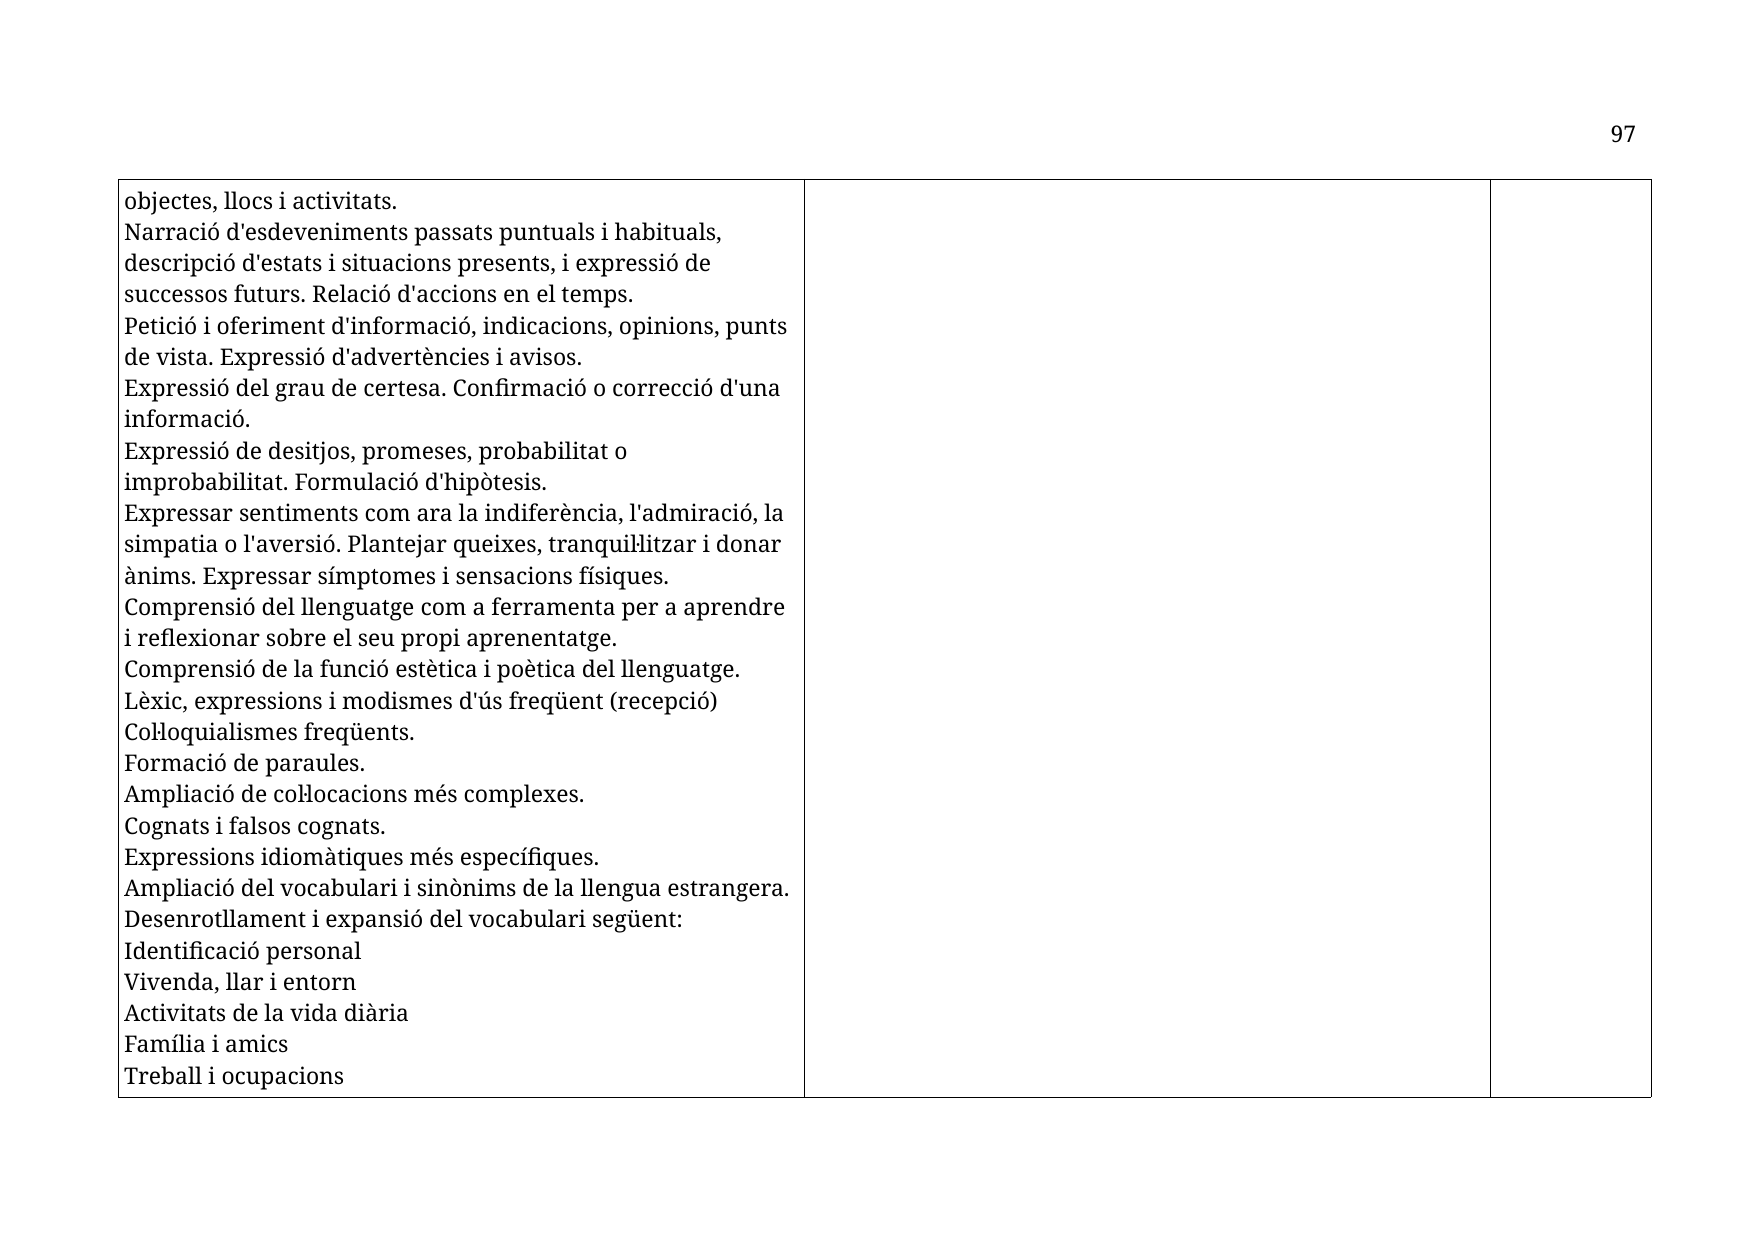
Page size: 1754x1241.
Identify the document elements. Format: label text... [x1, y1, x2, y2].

table_cell objectes, llocs i activitats. Narració d'esdeveniments passats puntuals i habituals, descripció d'estats i situacions presents, i expressió de successos futurs. Relació d'accions en el temps. Petició i oferiment d'informació, indicacions, opinions, punts de vista. Expressió d'advertències i avisos. Expressió del grau de certesa. Confirmació o correcció d'una informació. Expressió de desitjos, promeses, probabilitat o improbabilitat. Formulació d'hipòtesis. Expressar sentiments com ara la indiferència, l'admiració, la simpatia o l'aversió. Plantejar queixes, tranquil·litzar i donar ànims. Expressar símptomes i sensacions físiques. Comprensió del llenguatge com a ferramenta per a aprendre i reflexionar sobre el seu propi aprenentatge. Comprensió de la funció estètica i poètica del llenguatge. Lèxic, expressions i modismes d'ús freqüent (recepció) Col·loquialismes freqüents. Formació de paraules. Ampliació de col·locacions més complexes. Cognats i falsos cognats. Expressions idiomàtiques més específiques. Ampliació del vocabulari i sinònims de la llengua estrangera. Desenrotllament i expansió del vocabulari següent: Identificació personal Vivenda, llar i entorn Activitats de la vida diària Família i amics Treball i ocupacions [119, 180, 804, 1097]
table_cell [805, 180, 1490, 1097]
table_cell [1491, 180, 1651, 1097]
